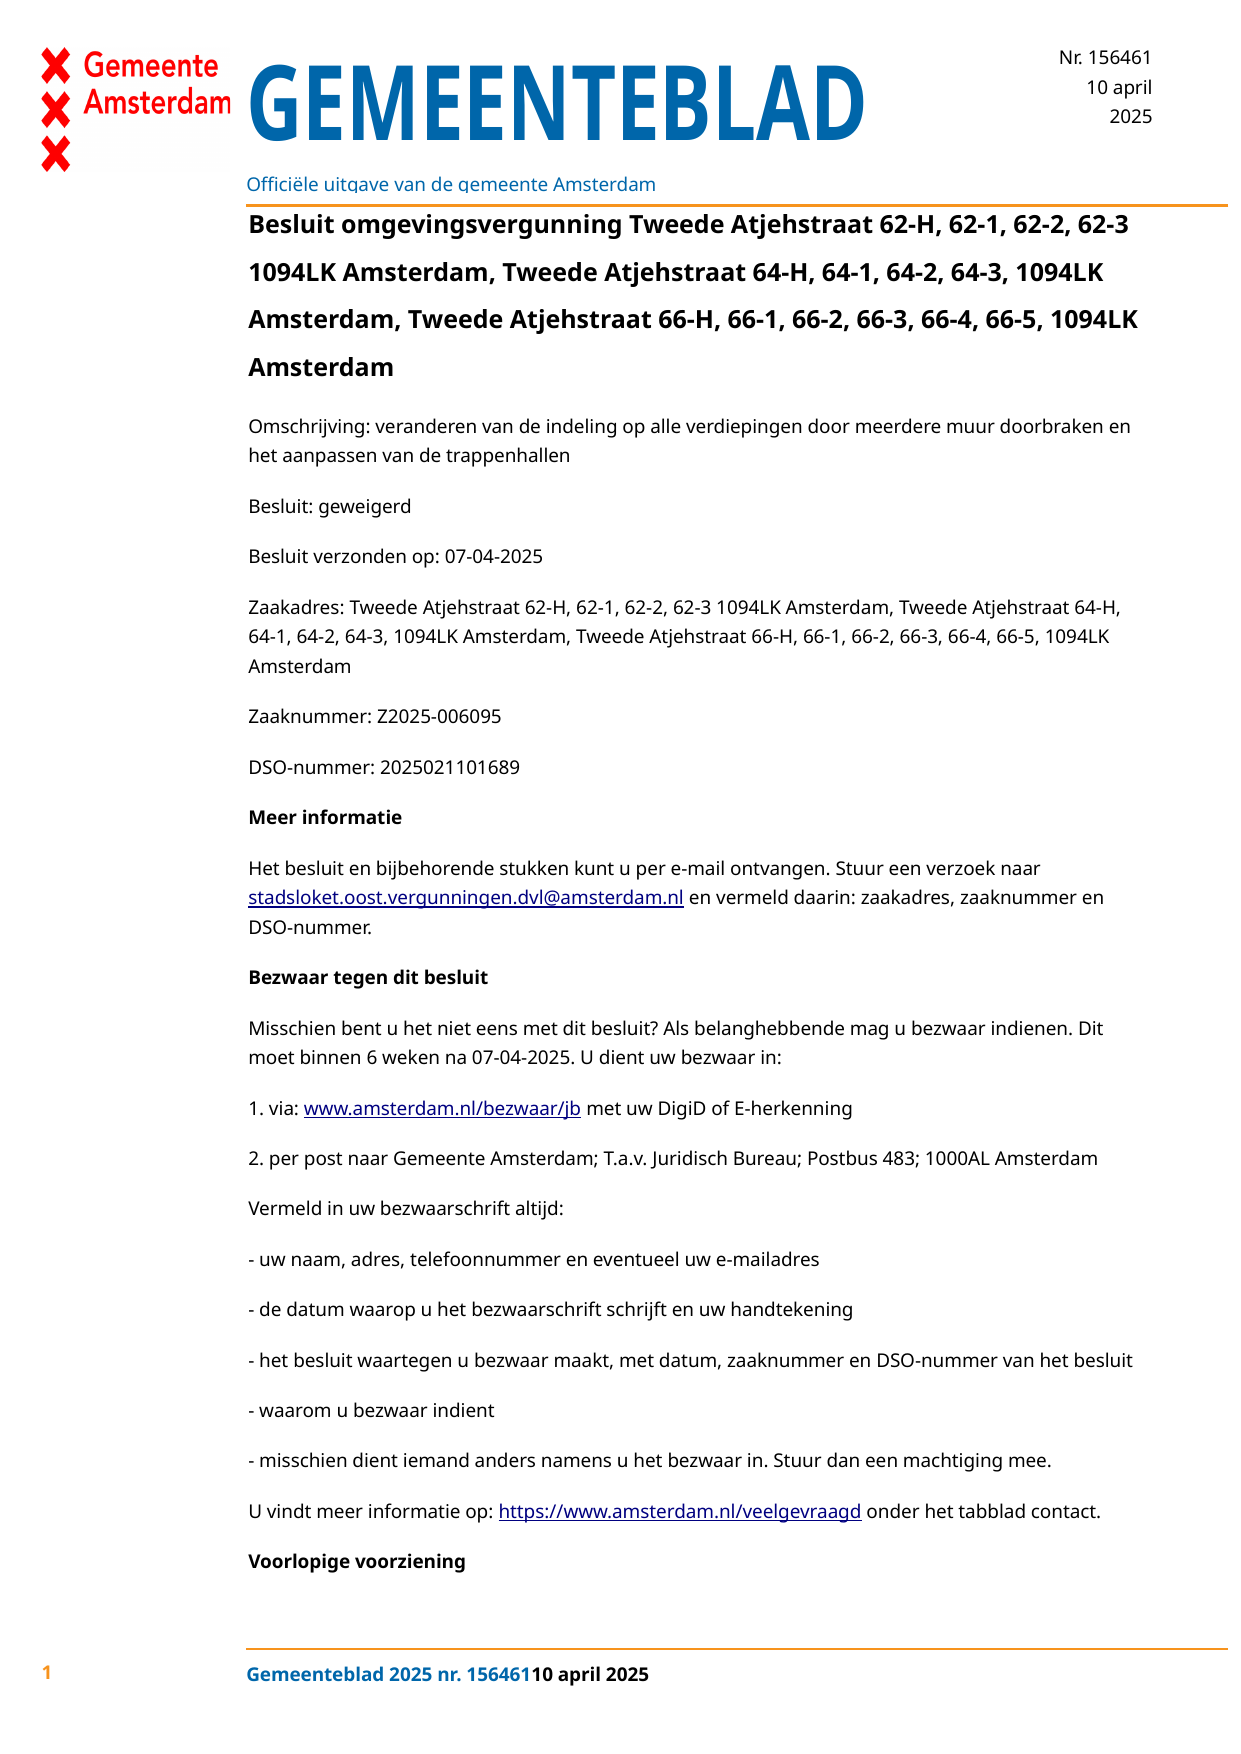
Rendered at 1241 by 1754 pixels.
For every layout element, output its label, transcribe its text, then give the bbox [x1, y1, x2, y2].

text - de datum waarop u het bezwaarschrift schrijft en uw handtekening [248, 1296, 1152, 1322]
text - misschien dient iemand anders namens u het bezwaar in. Stuur dan een machtiging mee. [248, 1448, 1152, 1473]
text Vermeld in uw bezwaarschrift altijd: [248, 1196, 1152, 1221]
text U vindt meer informatie op: https://www.amsterdam.nl/veelgevraagd onder het tabblad contact. [248, 1498, 1152, 1524]
text Bezwaar tegen dit besluit [248, 964, 1152, 990]
text Besluit verzonden op: 07-04-2025 [248, 543, 1152, 569]
text Besluit omgevingsvergunning Tweede Atjehstraat 62-H, 62-1, 62-2, 62-3 1094LK Amsterdam, Tweede Atjehstraat 64-H, 64-1, 64-2, 64-3, 1094LK Amsterdam, Tweede Atjehstraat 66-H, 66-1, 66-2, 66-3, 66-4, 66-5, 1094LK Amsterdam [248, 207, 1152, 384]
text - uw naam, adres, telefoonnummer en eventueel uw e-mailadres [248, 1246, 1152, 1272]
text DSO-nummer: 2025021101689 [248, 754, 1152, 780]
text Voorlopige voorziening [248, 1548, 1152, 1574]
text 1. via: www.amsterdam.nl/bezwaar/jb met uw DigiD of E-herkenning [248, 1095, 1152, 1121]
text - waarom u bezwaar indient [248, 1397, 1152, 1423]
text 2. per post naar Gemeente Amsterdam; T.a.v. Juridisch Bureau; Postbus 483; 1000AL Amsterdam [248, 1145, 1152, 1171]
picture [41, 47, 231, 172]
text Omschrijving: veranderen van de indeling op alle verdiepingen door meerdere muur doorbraken en het aanpassen van de trappenhallen [248, 413, 1152, 468]
text Zaaknummer: Z2025-006095 [248, 703, 1152, 729]
text - het besluit waartegen u bezwaar maakt, met datum, zaaknummer en DSO-nummer van het besluit [248, 1347, 1152, 1373]
text Meer informatie [248, 804, 1152, 830]
text Besluit: geweigerd [248, 493, 1152, 519]
text Het besluit en bijbehorende stukken kunt u per e-mail ontvangen. Stuur een verzoek naar stadsloket.oost.vergunningen.dvl@amsterdam.nl en vermeld daarin: zaakadres, zaaknummer en DSO-nummer. [248, 855, 1152, 940]
text Misschien bent u het niet eens met dit besluit? Als belanghebbende mag u bezwaar indienen. Dit moet binnen 6 weken na 07-04-2025. U dient uw bezwaar in: [248, 1015, 1152, 1070]
text Zaakadres: Tweede Atjehstraat 62-H, 62-1, 62-2, 62-3 1094LK Amsterdam, Tweede Atjehstraat 64-H, 64-1, 64-2, 64-3, 1094LK Amsterdam, Tweede Atjehstraat 66-H, 66-1, 66-2, 66-3, 66-4, 66-5, 1094LK Amsterdam [248, 594, 1152, 679]
